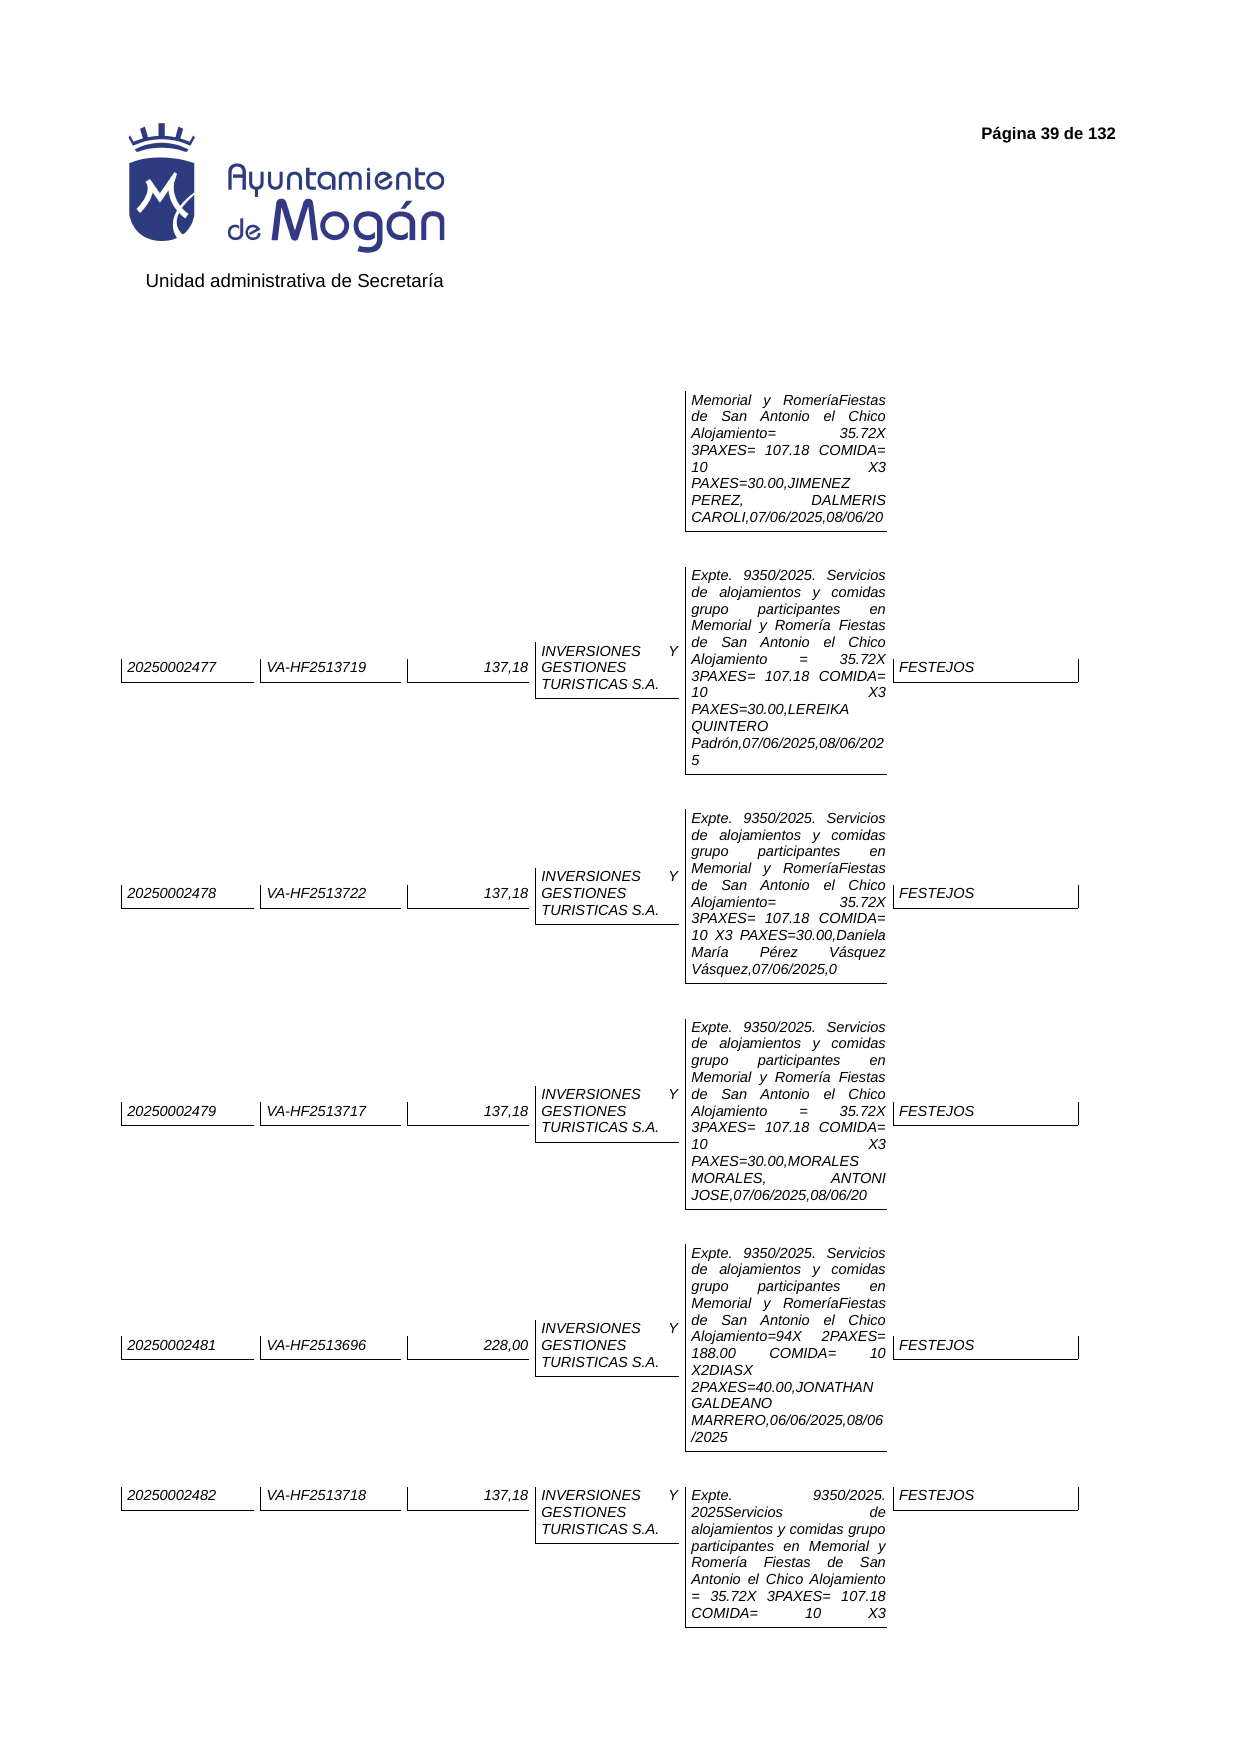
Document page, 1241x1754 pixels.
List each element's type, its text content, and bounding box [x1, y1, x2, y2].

table_cell VA-HF2513719 [258, 564, 404, 806]
table_cell FESTEJOS [890, 1484, 1081, 1630]
table_cell [890, 388, 1081, 564]
table_cell Memorial y RomeríaFiestas de San Antonio el Chico Alojamiento= 35.72X 3PAXES= 107.18 COMIDA= 10 X3 PAXES=30.00,JIMENEZ PEREZ, DALMERIS CAROLI,07/06/2025,08/06/20 [682, 388, 890, 564]
table_cell VA-HF2513717 [258, 1016, 404, 1241]
table_cell [404, 388, 532, 564]
table_cell 20250002479 [118, 1016, 257, 1241]
table_cell INVERSIONES Y GESTIONES TURISTICAS S.A. [532, 806, 682, 1016]
picture [128, 123, 445, 259]
table_cell Expte. 9350/2025. Servicios de alojamientos y comidas grupo participantes en Memorial y Romería Fiestas de San Antonio el Chico Alojamiento = 35.72X 3PAXES= 107.18 COMIDA= 10 X3 PAXES=30.00,LEREIKA QUINTERO Padrón,07/06/2025,08/06/2025 [682, 564, 890, 806]
table_cell 228,00 [404, 1241, 532, 1484]
table_cell INVERSIONES Y GESTIONES TURISTICAS S.A. [532, 1016, 682, 1241]
table_cell VA-HF2513696 [258, 1241, 404, 1484]
table_cell 20250002481 [118, 1241, 257, 1484]
table_cell [118, 388, 257, 564]
table_cell FESTEJOS [890, 1016, 1081, 1241]
table_cell FESTEJOS [890, 806, 1081, 1016]
table_cell VA-HF2513718 [258, 1484, 404, 1630]
table_cell 20250002478 [118, 806, 257, 1016]
table_cell INVERSIONES Y GESTIONES TURISTICAS S.A. [532, 1241, 682, 1484]
table_cell 137,18 [404, 564, 532, 806]
table_cell Expte. 9350/2025. Servicios de alojamientos y comidas grupo participantes en Memorial y RomeríaFiestas de San Antonio el Chico Alojamiento= 35.72X 3PAXES= 107.18 COMIDA= 10 X3 PAXES=30.00,Daniela María Pérez Vásquez Vásquez,07/06/2025,0 [682, 806, 890, 1016]
table_cell 137,18 [404, 1016, 532, 1241]
table_cell VA-HF2513722 [258, 806, 404, 1016]
table_cell FESTEJOS [890, 564, 1081, 806]
table_cell Expte. 9350/2025. Servicios de alojamientos y comidas grupo participantes en Memorial y Romería Fiestas de San Antonio el Chico Alojamiento = 35.72X 3PAXES= 107.18 COMIDA= 10 X3 PAXES=30.00,MORALES MORALES, ANTONI JOSE,07/06/2025,08/06/20 [682, 1016, 890, 1241]
table_cell 137,18 [404, 1484, 532, 1630]
table_cell [258, 388, 404, 564]
table_cell INVERSIONES Y GESTIONES TURISTICAS S.A. [532, 1484, 682, 1630]
table_cell 20250002477 [118, 564, 257, 806]
table_cell INVERSIONES Y GESTIONES TURISTICAS S.A. [532, 564, 682, 806]
table_cell 137,18 [404, 806, 532, 1016]
table_cell Expte. 9350/2025. Servicios de alojamientos y comidas grupo participantes en Memorial y RomeríaFiestas de San Antonio el Chico Alojamiento=94X 2PAXES= 188.00 COMIDA= 10 X2DIASX 2PAXES=40.00,JONATHAN GALDEANO MARRERO,06/06/2025,08/06/2025 [682, 1241, 890, 1484]
table_cell Expte. 9350/2025. 2025Servicios de alojamientos y comidas grupo participantes en Memorial y Romería Fiestas de San Antonio el Chico Alojamiento = 35.72X 3PAXES= 107.18 COMIDA= 10 X3 [682, 1484, 890, 1630]
table_cell [532, 388, 682, 564]
table_cell 20250002482 [118, 1484, 257, 1630]
table_cell FESTEJOS [890, 1241, 1081, 1484]
